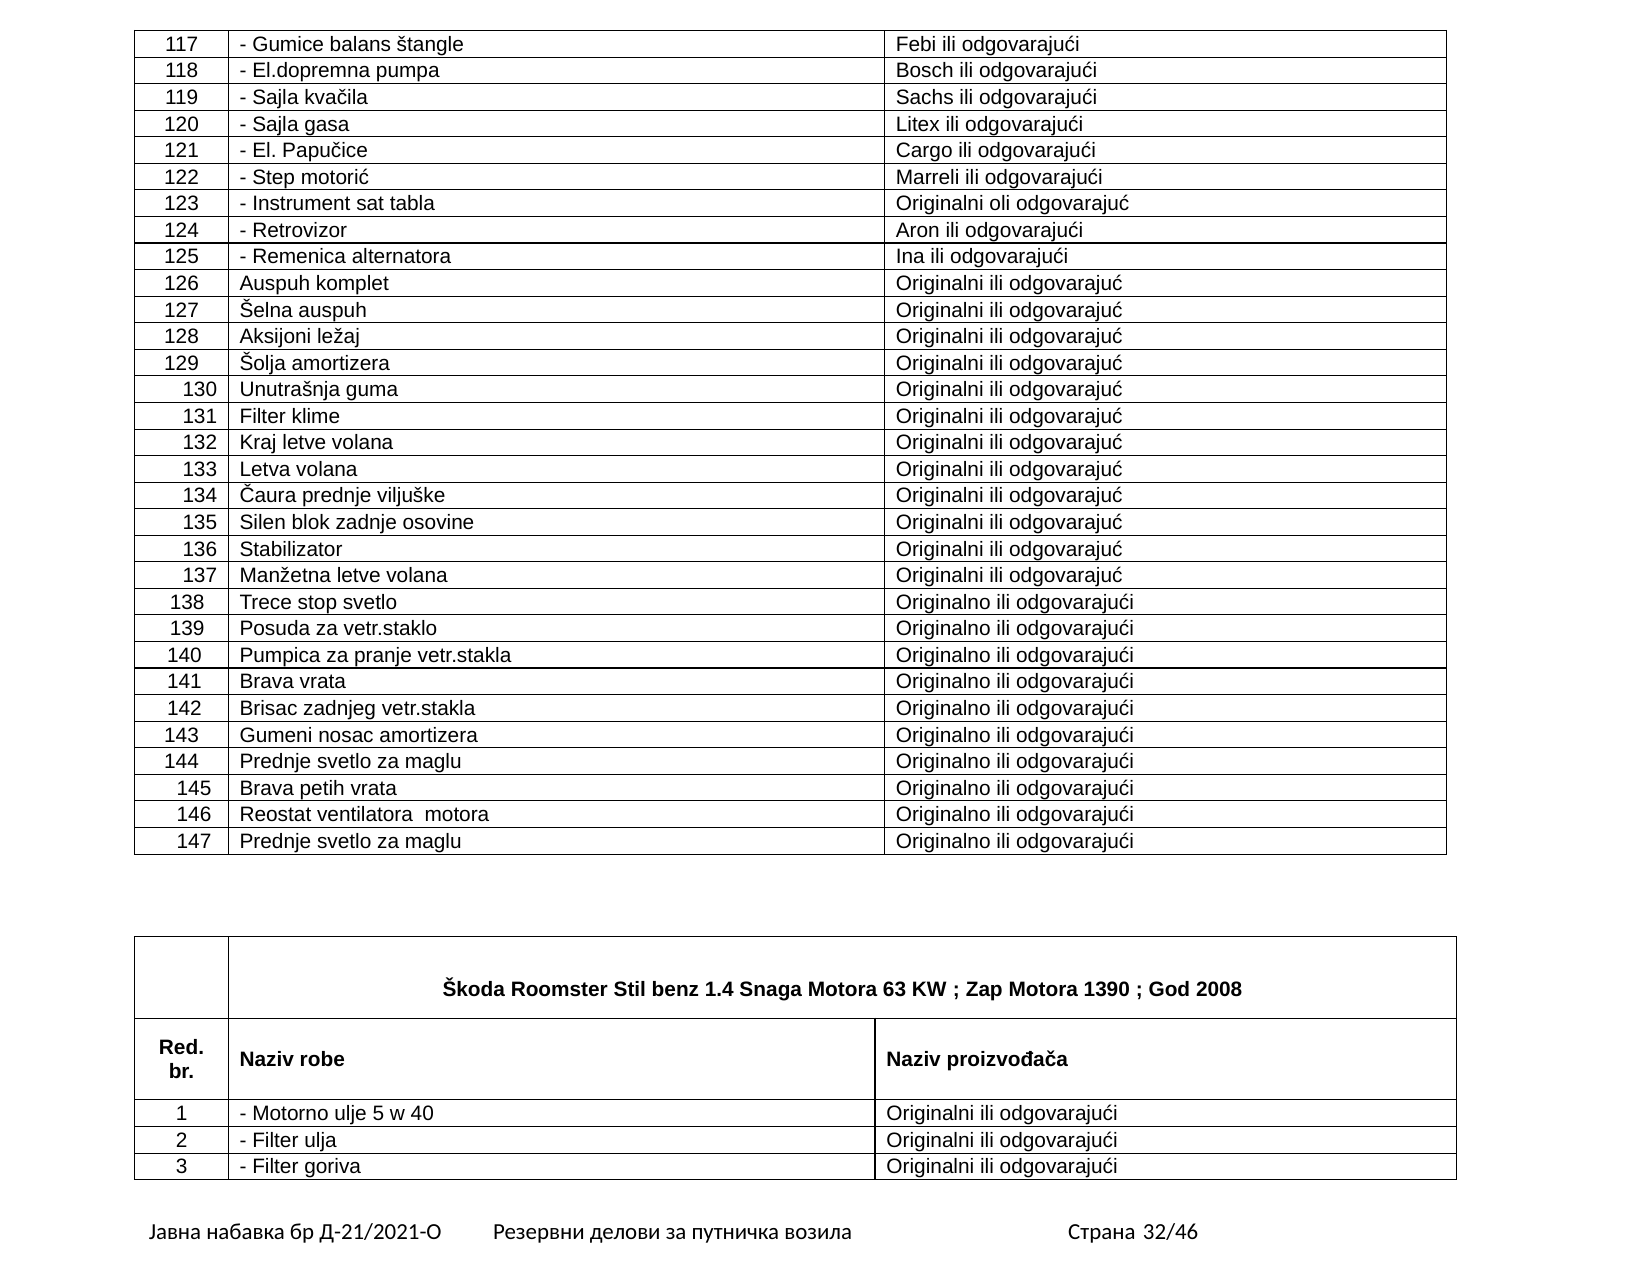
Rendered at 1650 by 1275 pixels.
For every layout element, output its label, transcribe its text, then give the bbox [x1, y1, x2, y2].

table_cell - Sajla kvačila [229, 84, 884, 110]
table_cell - Gumice balans štangle [229, 31, 884, 57]
table_cell Brava petih vrata [229, 775, 884, 800]
table_cell 141 [135, 669, 228, 694]
table_cell Originalni ili odgovarajući [876, 1127, 1456, 1152]
table_cell - Filter ulja [229, 1127, 874, 1152]
table_cell Pumpica za pranje vetr.stakla [229, 642, 884, 667]
table_cell Originalni ili odgovarajuć [885, 297, 1446, 322]
table_cell 3 [135, 1154, 228, 1179]
table_cell Red. br. [135, 1019, 228, 1099]
table_cell 145 [135, 775, 228, 800]
table_cell 124 [135, 217, 228, 242]
table_cell 146 [135, 801, 228, 827]
table_cell Prednje svetlo za maglu [229, 828, 884, 853]
table_cell - Motorno ulje 5 w 40 [229, 1100, 874, 1126]
table_cell 117 [135, 31, 228, 57]
table_cell 130 [135, 376, 228, 402]
table_cell Originalno ili odgovarajući [885, 748, 1446, 774]
table_cell 125 [135, 244, 228, 269]
table_cell Letva volana [229, 456, 884, 482]
table_cell 2 [135, 1127, 228, 1152]
table_cell Originalni ili odgovarajuć [885, 323, 1446, 349]
table_cell 122 [135, 164, 228, 189]
table_cell - Step motorić [229, 164, 884, 189]
table_cell 123 [135, 190, 228, 216]
table_cell - El.dopremna pumpa [229, 58, 884, 83]
table_cell 135 [135, 509, 228, 535]
table_cell Brisac zadnjeg vetr.stakla [229, 695, 884, 721]
table_cell 118 [135, 58, 228, 83]
table_cell Šelna auspuh [229, 297, 884, 322]
table_cell Originalno ili odgovarajući [885, 775, 1446, 800]
table_cell - Filter goriva [229, 1154, 874, 1179]
table_cell Marreli ili odgovarajući [885, 164, 1446, 189]
table_cell Reostat ventilatora motora [229, 801, 884, 827]
table_cell Originalno ili odgovarajući [885, 589, 1446, 614]
table_cell Originalno ili odgovarajući [885, 801, 1446, 827]
table_cell Čaura prednje viljuške [229, 483, 884, 508]
table_cell Originalni ili odgovarajuć [885, 430, 1446, 455]
table_cell Prednje svetlo za maglu [229, 748, 884, 774]
table_cell Manžetna letve volana [229, 562, 884, 588]
table_cell Originalni ili odgovarajuć [885, 376, 1446, 402]
table_cell Auspuh komplet [229, 270, 884, 296]
table_cell 119 [135, 84, 228, 110]
table_cell Posuda za vetr.staklo [229, 615, 884, 641]
table_cell Originalni ili odgovarajuć [885, 270, 1446, 296]
table_cell Sachs ili odgovarajući [885, 84, 1446, 110]
table_cell - Retrovizor [229, 217, 884, 242]
table_cell Febi ili odgovarajući [885, 31, 1446, 57]
table_cell Kraj letve volana [229, 430, 884, 455]
table_header Škoda Roomster Stil benz 1.4 Snaga Motora 63 KW ; Zap Motora 1390 ; God 2008 [229, 937, 1456, 1017]
table_cell 133 [135, 456, 228, 482]
table_cell Originalni ili odgovarajuć [885, 509, 1446, 535]
table_cell 138 [135, 589, 228, 614]
table_cell Unutrašnja guma [229, 376, 884, 402]
table_cell 143 [135, 722, 228, 747]
table_cell Originalni ili odgovarajuć [885, 350, 1446, 375]
table_cell 142 [135, 695, 228, 721]
table_cell Originalno ili odgovarajući [885, 642, 1446, 667]
table_cell Naziv robe [229, 1019, 874, 1099]
table_cell Filter klime [229, 403, 884, 428]
table_cell Originalni ili odgovarajući [876, 1154, 1456, 1179]
table_cell 121 [135, 137, 228, 163]
table_cell Ina ili odgovarajući [885, 244, 1446, 269]
table_cell Originalno ili odgovarajući [885, 615, 1446, 641]
table_cell Originalno ili odgovarajući [885, 695, 1446, 721]
table_cell Originalni ili odgovarajuć [885, 456, 1446, 482]
table_cell 147 [135, 828, 228, 853]
table_cell 131 [135, 403, 228, 428]
table_cell Litex ili odgovarajući [885, 111, 1446, 136]
table_cell Originalni ili odgovarajuć [885, 562, 1446, 588]
table_cell 137 [135, 562, 228, 588]
table_cell - Instrument sat tabla [229, 190, 884, 216]
table_cell - Remenica alternatora [229, 244, 884, 269]
table_cell 134 [135, 483, 228, 508]
table_cell - Sajla gasa [229, 111, 884, 136]
table_cell 1 [135, 1100, 228, 1126]
table_cell Originalno ili odgovarajući [885, 828, 1446, 853]
table_cell 120 [135, 111, 228, 136]
table_cell Gumeni nosac amortizera [229, 722, 884, 747]
table_cell 136 [135, 536, 228, 561]
table_cell Originalni ili odgovarajuć [885, 483, 1446, 508]
table_cell 144 [135, 748, 228, 774]
table_cell - El. Papučice [229, 137, 884, 163]
table_cell Stabilizator [229, 536, 884, 561]
table_cell 139 [135, 615, 228, 641]
table_cell 127 [135, 297, 228, 322]
table_cell Bosch ili odgovarajući [885, 58, 1446, 83]
table_cell Originalno ili odgovarajući [885, 722, 1446, 747]
table_cell Originalni ili odgovarajuć [885, 536, 1446, 561]
table_cell Originalno ili odgovarajući [885, 669, 1446, 694]
table_cell Originalni oli odgovarajuć [885, 190, 1446, 216]
table_cell 128 [135, 323, 228, 349]
table_cell Originalni ili odgovarajući [876, 1100, 1456, 1126]
table_header [135, 937, 228, 1017]
table_cell Brava vrata [229, 669, 884, 694]
table_cell Trece stop svetlo [229, 589, 884, 614]
table_cell Silen blok zadnje osovine [229, 509, 884, 535]
table_cell Šolja amortizera [229, 350, 884, 375]
table_cell Aron ili odgovarajući [885, 217, 1446, 242]
table_cell Originalni ili odgovarajuć [885, 403, 1446, 428]
table_cell Naziv proizvođača [876, 1019, 1456, 1099]
table_cell 132 [135, 430, 228, 455]
table_cell 140 [135, 642, 228, 667]
table_cell Cargo ili odgovarajući [885, 137, 1446, 163]
table_cell 126 [135, 270, 228, 296]
table_cell 129 [135, 350, 228, 375]
table_cell Aksijoni ležaj [229, 323, 884, 349]
